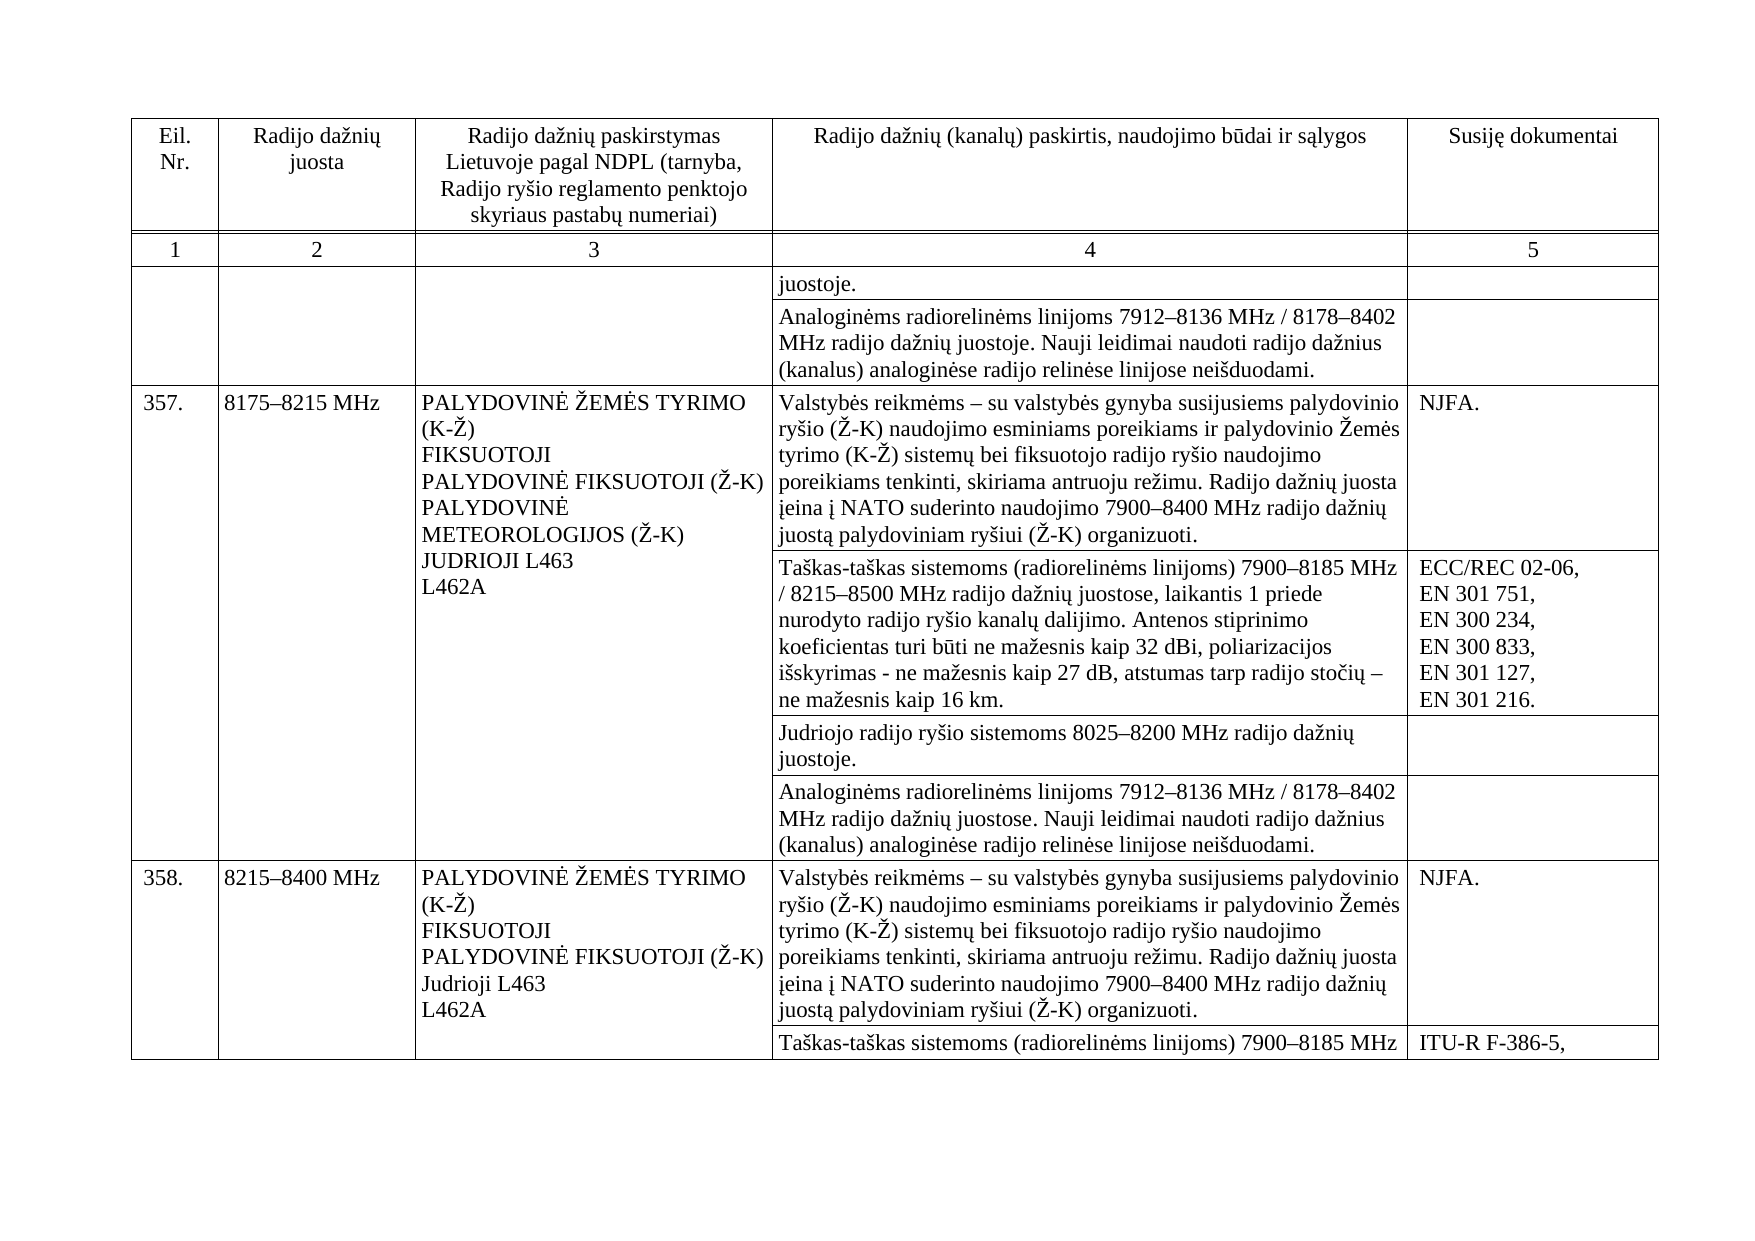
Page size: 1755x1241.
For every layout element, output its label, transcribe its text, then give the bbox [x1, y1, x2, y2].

table_cell Taškas-taškas sistemoms (radiorelinėms linijoms) 7900–8185 MHz / 8215–8500 MHz radijo dažnių juostose, laikantis 1 priede nurodyto radijo ryšio kanalų dalijimo. Antenos stiprinimo koeficientas turi būti ne mažesnis kaip 32 dBi, poliarizacijos išskyrimas - ne mažesnis kaip 27 dB, atstumas tarp radijo stočių – ne mažesnis kaip 16 km. [773, 551, 1407, 715]
table_header Eil. Nr. [132, 119, 218, 230]
table_cell 3 [416, 234, 772, 266]
table_header Susiję dokumentai [1408, 119, 1658, 230]
table_cell 8175–8215 MHz [219, 386, 415, 860]
table_cell PALYDOVINĖ ŽEMĖS TYRIMO (K-Ž) FIKSUOTOJI PALYDOVINĖ FIKSUOTOJI (Ž-K) Judrioji L463 L462A [416, 861, 772, 1059]
table_cell ITU-R F-386-5, [1408, 1026, 1658, 1059]
table_cell 358. [132, 861, 218, 1059]
table_cell Analoginėms radiorelinėms linijoms 7912–8136 MHz / 8178–8402 MHz radijo dažnių juostose. Nauji leidimai naudoti radijo dažnius (kanalus) analoginėse radijo relinėse linijose neišduodami. [773, 776, 1407, 860]
table_header Radijo dažnių juosta [219, 119, 415, 230]
table_cell 5 [1408, 234, 1658, 266]
table_cell NJFA. [1408, 861, 1658, 1025]
table_cell [132, 267, 218, 385]
table_cell Analoginėms radiorelinėms linijoms 7912–8136 MHz / 8178–8402 MHz radijo dažnių juostoje. Nauji leidimai naudoti radijo dažnius (kanalus) analoginėse radijo relinėse linijose neišduodami. [773, 300, 1407, 385]
table_cell [1408, 300, 1658, 385]
table_cell Taškas-taškas sistemoms (radiorelinėms linijoms) 7900–8185 MHz [773, 1026, 1407, 1059]
table_cell Valstybės reikmėms – su valstybės gynyba susijusiems palydovinio ryšio (Ž-K) naudojimo esminiams poreikiams ir palydovinio Žemės tyrimo (K-Ž) sistemų bei fiksuotojo radijo ryšio naudojimo poreikiams tenkinti, skiriama antruoju režimu. Radijo dažnių juosta įeina į NATO suderinto naudojimo 7900–8400 MHz radijo dažnių juostą palydoviniam ryšiui (Ž-K) organizuoti. [773, 861, 1407, 1025]
table_cell 2 [219, 234, 415, 266]
table_cell [1408, 776, 1658, 860]
table_cell [416, 267, 772, 385]
table_cell Valstybės reikmėms – su valstybės gynyba susijusiems palydovinio ryšio (Ž-K) naudojimo esminiams poreikiams ir palydovinio Žemės tyrimo (K-Ž) sistemų bei fiksuotojo radijo ryšio naudojimo poreikiams tenkinti, skiriama antruoju režimu. Radijo dažnių juosta įeina į NATO suderinto naudojimo 7900–8400 MHz radijo dažnių juostą palydoviniam ryšiui (Ž-K) organizuoti. [773, 386, 1407, 550]
table_cell [1408, 267, 1658, 299]
table_cell 357. [132, 386, 218, 860]
table_cell ECC/REC 02-06, EN 301 751, EN 300 234, EN 300 833, EN 301 127, EN 301 216. [1408, 551, 1658, 715]
table_cell 4 [773, 234, 1407, 266]
table_cell Judriojo radijo ryšio sistemoms 8025–8200 MHz radijo dažnių juostoje. [773, 716, 1407, 774]
table_cell juostoje. [773, 267, 1407, 299]
table_cell PALYDOVINĖ ŽEMĖS TYRIMO (K-Ž) FIKSUOTOJI PALYDOVINĖ FIKSUOTOJI (Ž-K) PALYDOVINĖ METEOROLOGIJOS (Ž-K) JUDRIOJI L463 L462A [416, 386, 772, 860]
table_cell [219, 267, 415, 385]
table_header Radijo dažnių paskirstymas Lietuvoje pagal NDPL (tarnyba, Radijo ryšio reglamento penktojo skyriaus pastabų numeriai) [416, 119, 772, 230]
table_header Radijo dažnių (kanalų) paskirtis, naudojimo būdai ir sąlygos [773, 119, 1407, 230]
table_cell 1 [132, 234, 218, 266]
table_cell [1408, 716, 1658, 774]
table_cell NJFA. [1408, 386, 1658, 550]
table_cell 8215–8400 MHz [219, 861, 415, 1059]
